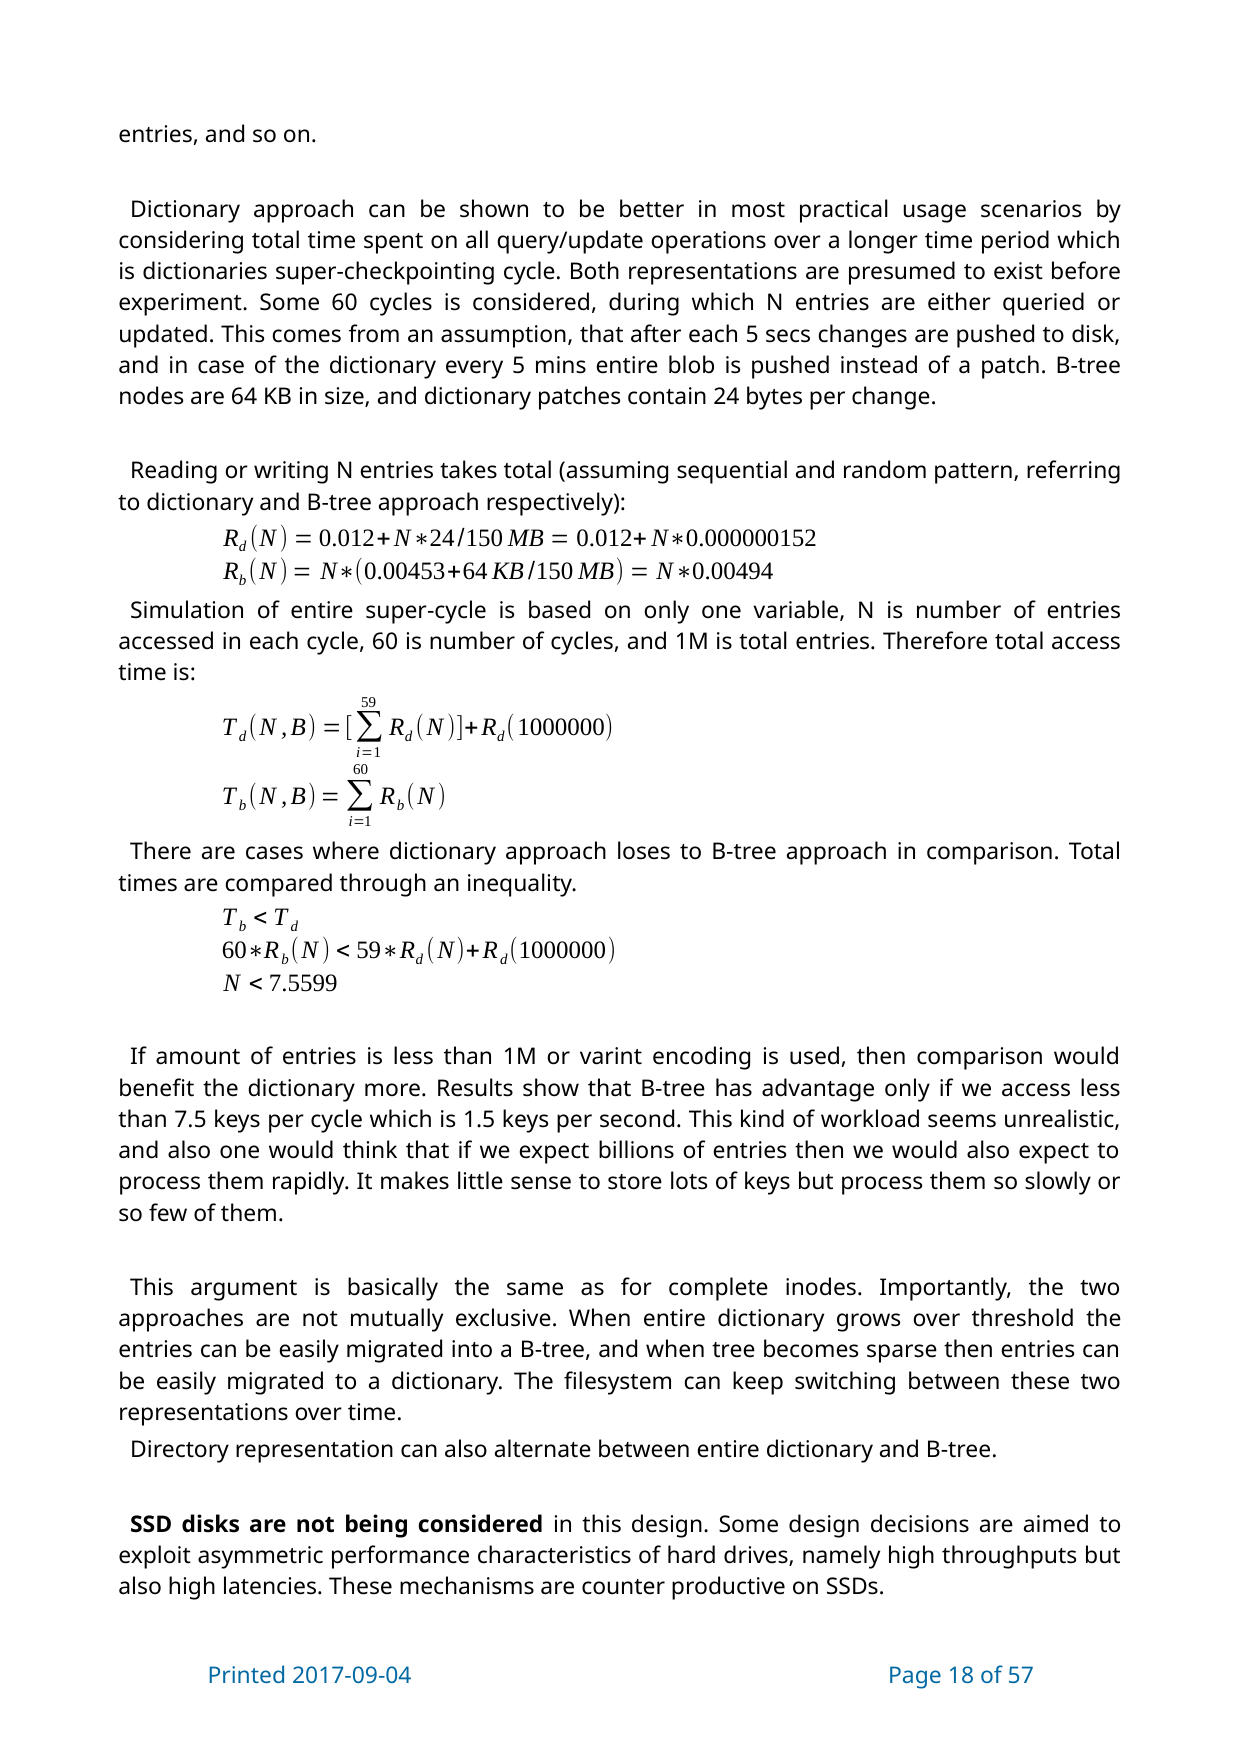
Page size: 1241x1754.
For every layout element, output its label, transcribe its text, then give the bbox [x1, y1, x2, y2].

text entries, and so on. [118, 118, 1122, 149]
text Simulation of entire super-cycle is based on only one variable, N is number of entries accessed in each cycle, 60 is number of cycles, and 1M is total entries. Therefore total access time is: [118, 594, 1122, 688]
text Directory representation can also alternate between entire dictionary and B-tree. [118, 1433, 1122, 1464]
text There are cases where dictionary approach loses to B-tree approach in comparison. Total times are compared through an inequality. [118, 835, 1122, 898]
text This argument is basically the same as for complete inodes. Importantly, the two approaches are not mutually exclusive. When entire dictionary grows over threshold the entries can be easily migrated into a B-tree, and when tree becomes sparse then entries can be easily migrated to a dictionary. The filesystem can keep switching between these two representations over time. [118, 1271, 1122, 1427]
text SSD disks are not being considered in this design. Some design decisions are aimed to exploit asymmetric performance characteristics of hard drives, namely high throughputs but also high latencies. These mechanisms are counter productive on SSDs. [118, 1507, 1122, 1601]
text Reading or writing N entries takes total (assuming sequential and random pattern, referring to dictionary and B-tree approach respectively): [118, 454, 1122, 517]
text Dictionary approach can be shown to be better in most practical usage scenarios by considering total time spent on all query/update operations over a longer time period which is dictionaries super-checkpointing cycle. Both representations are presumed to exist before experiment. Some 60 cycles is considered, during which N entries are either queried or updated. This comes from an assumption, that after each 5 secs changes are pushed to disk, and in case of the dictionary every 5 mins entire blob is pushed instead of a patch. B-tree nodes are 64 KB in size, and dictionary patches contain 24 bytes per change. [118, 192, 1122, 411]
text If amount of entries is less than 1M or varint encoding is used, then comparison would benefit the dictionary more. Results show that B-tree has advantage only if we access less than 7.5 keys per cycle which is 1.5 keys per second. This kind of workload seems unrealistic, and also one would think that if we expect billions of entries then we would also expect to process them rapidly. It makes little sense to store lots of keys but process them so slowly or so few of them. [118, 1040, 1122, 1228]
